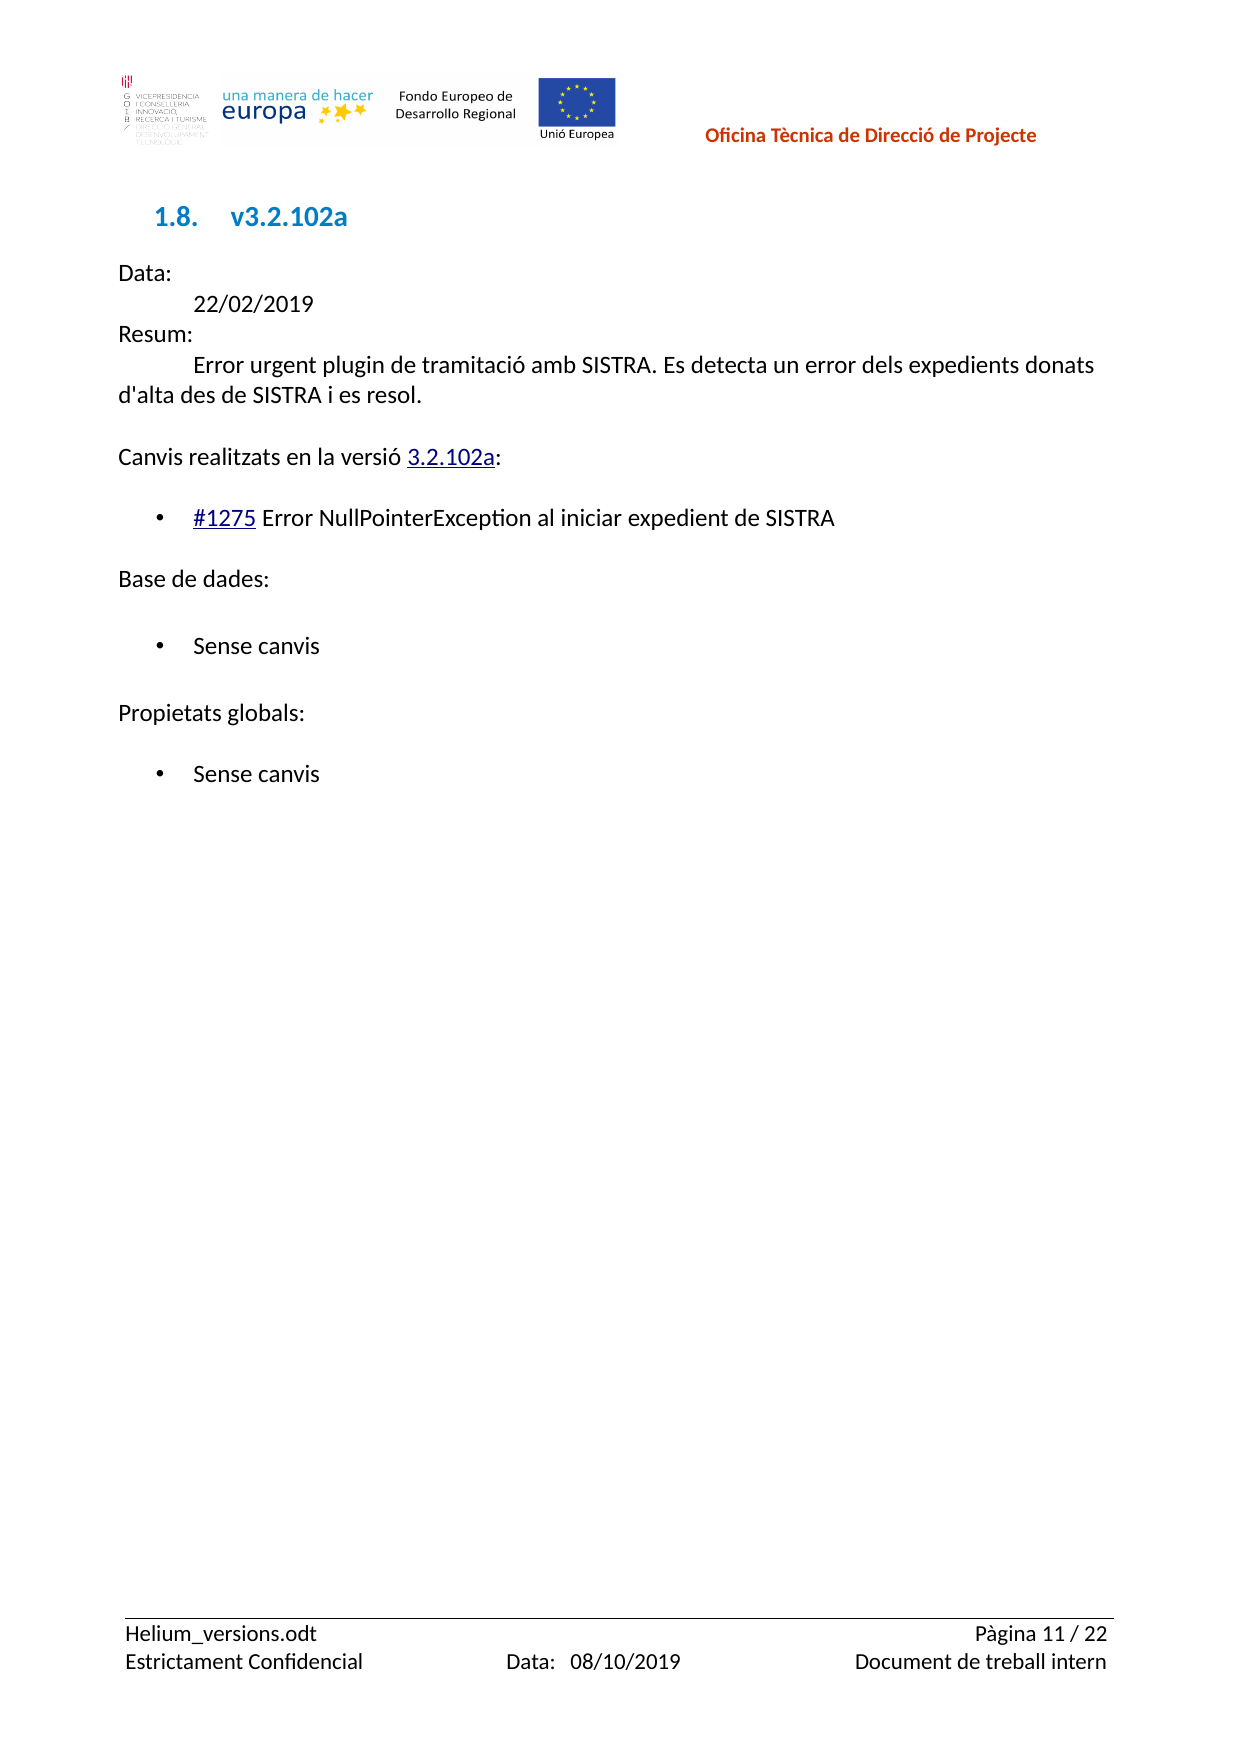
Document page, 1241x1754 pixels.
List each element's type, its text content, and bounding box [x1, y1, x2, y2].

list Sense canvis [156, 630, 1122, 660]
text Canvis realitzats en la versió 3.2.102a: [118, 441, 1122, 471]
text 22/02/2019 [118, 288, 1122, 319]
picture [118, 73, 213, 147]
list Sense canvis [156, 758, 1122, 788]
text Base de dades: [118, 563, 1122, 593]
text Error urgent plugin de tramitació amb SISTRA. Es detecta un error dels expedients donats d'alta des de SISTRA i es resol. [118, 349, 1122, 410]
text Resum: [118, 319, 1122, 349]
subtitle v3.2.102a [153, 198, 1122, 234]
text Data: [118, 258, 1122, 288]
list #1275 Error NullPointerException al iniciar expedient de SISTRA [156, 502, 1122, 532]
picture [219, 73, 621, 147]
text Propietats globals: [118, 697, 1122, 727]
